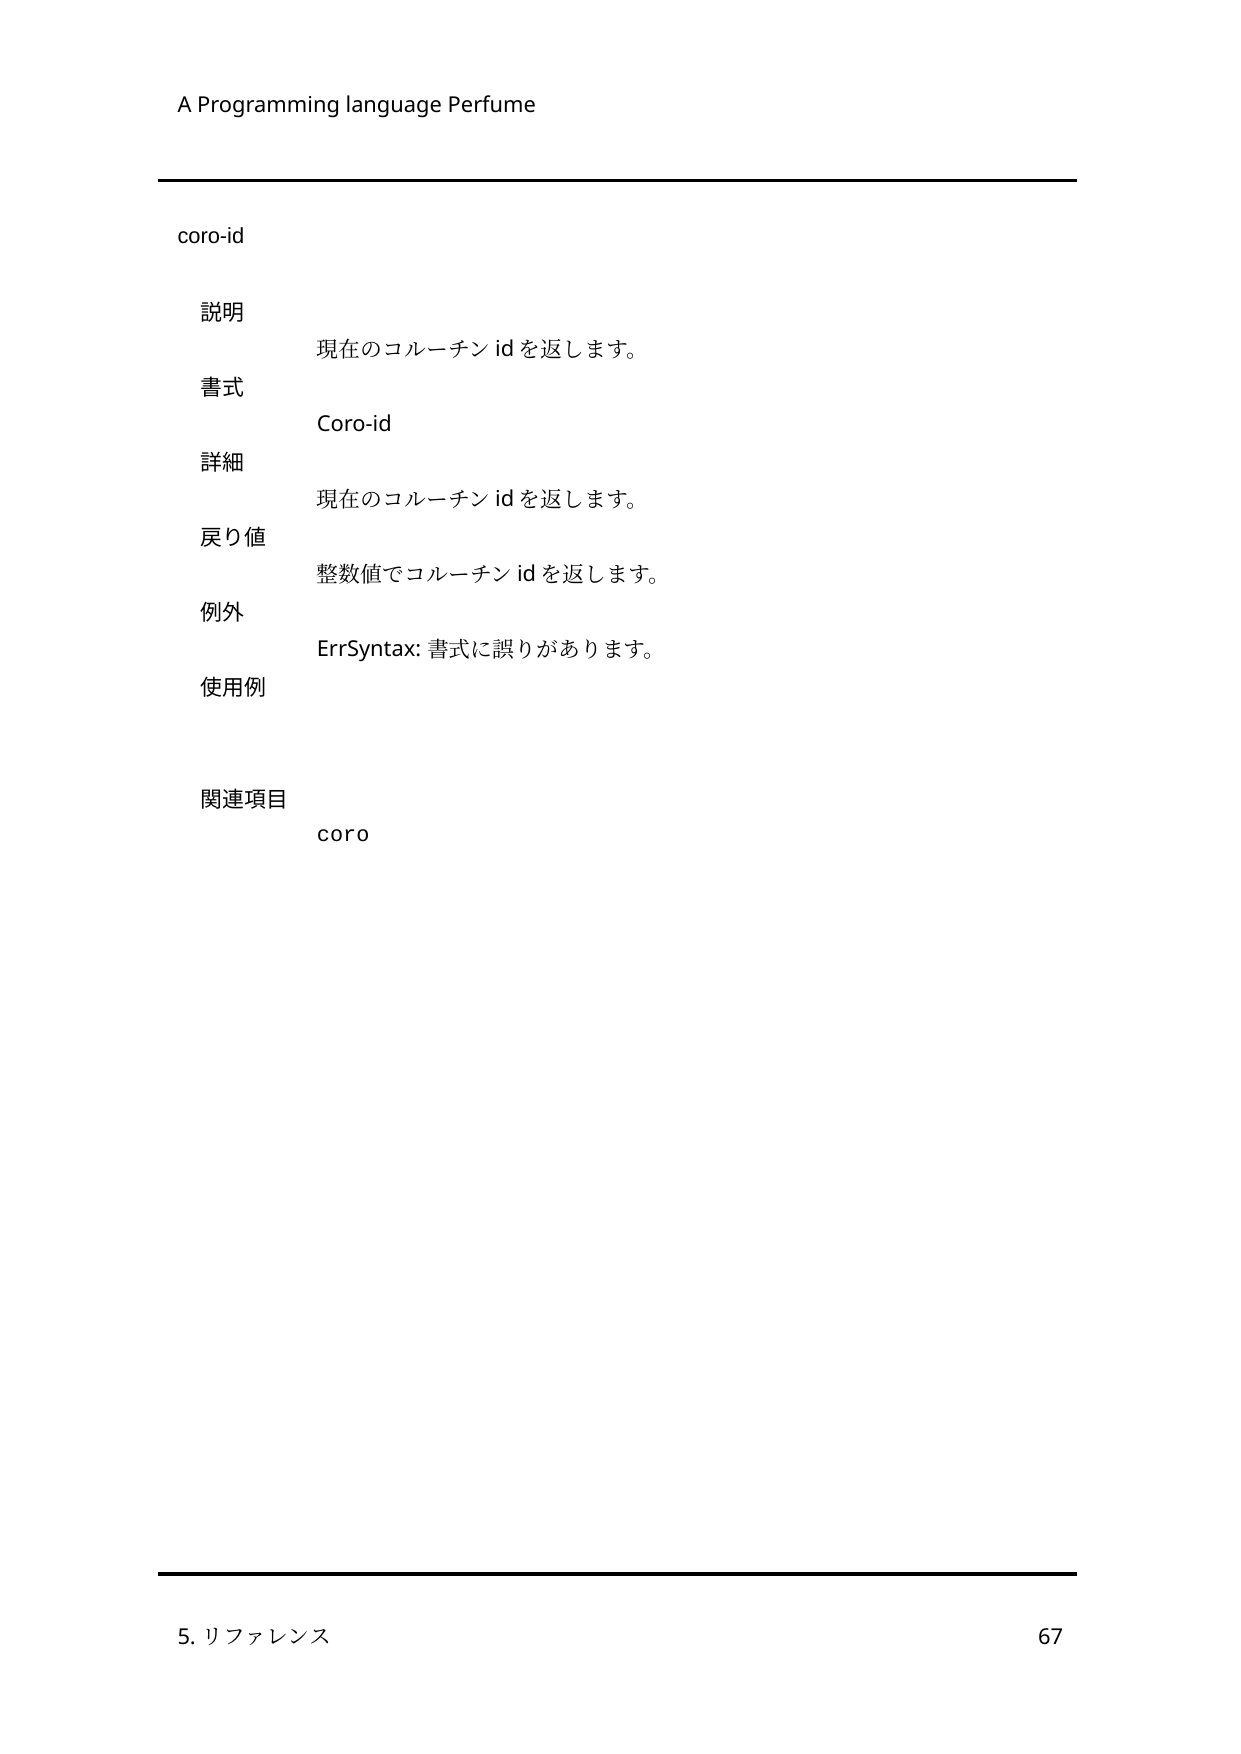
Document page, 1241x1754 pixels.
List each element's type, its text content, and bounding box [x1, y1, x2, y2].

table_cell [317, 667, 1063, 754]
table_header 説明 [200, 292, 317, 367]
table_cell 戻り値 [200, 517, 317, 592]
table_cell ErrSyntax: 書式に誤りがあります。 [317, 592, 1063, 667]
table_cell 整数値でコルーチンidを返します。 [317, 517, 1063, 592]
table_cell 関連項目 [200, 754, 317, 854]
subtitle coro-id [177, 217, 1063, 254]
table_cell Coro-id [317, 367, 1063, 442]
table_header 現在のコルーチンidを返します。 [317, 292, 1063, 367]
table_cell coro [317, 754, 1063, 854]
table_cell 書式 [200, 367, 317, 442]
table_cell 現在のコルーチンidを返します。 [317, 442, 1063, 517]
table_cell 例外 [200, 592, 317, 667]
table_cell 詳細 [200, 442, 317, 517]
table_cell 使用例 [200, 667, 317, 754]
